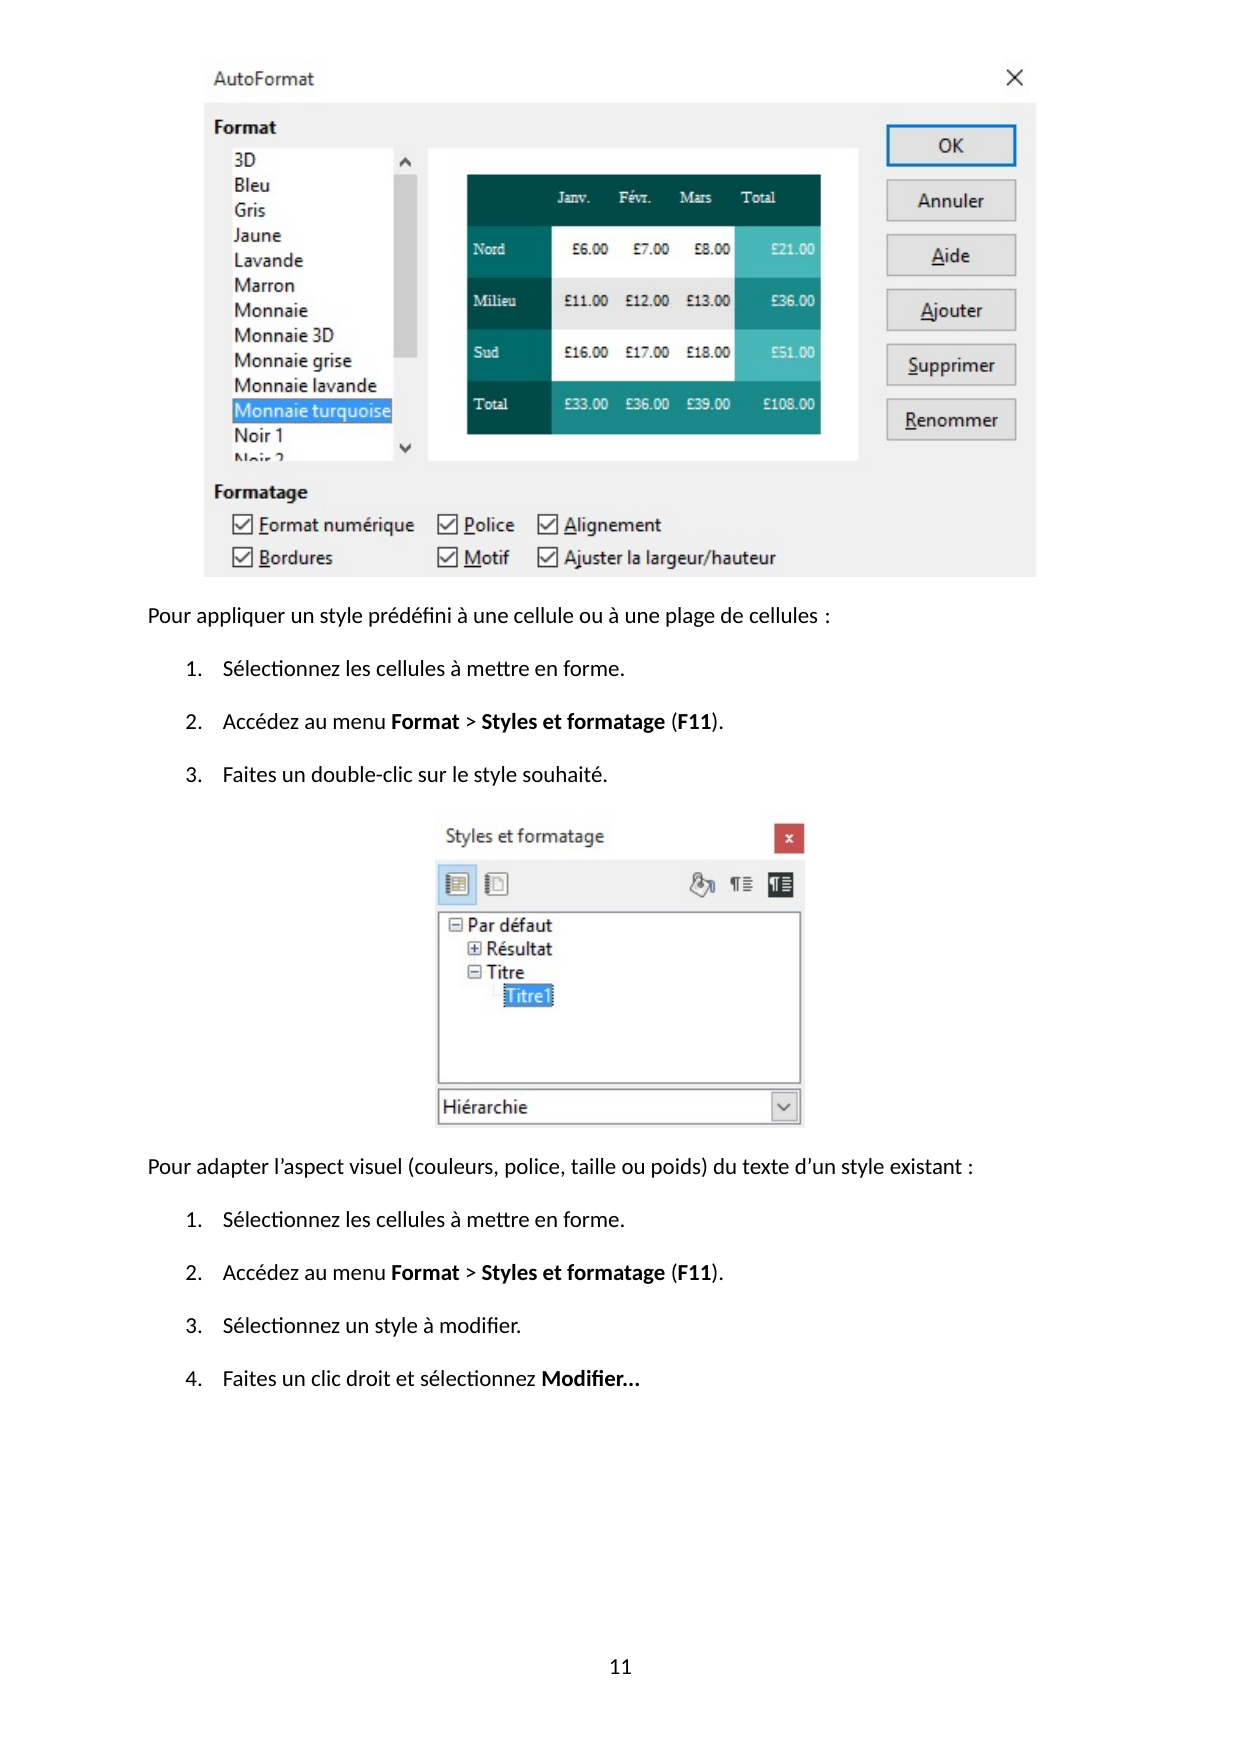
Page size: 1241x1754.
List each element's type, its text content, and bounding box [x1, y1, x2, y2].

picture [435, 813, 806, 1128]
list Sélectionnez un style à modifier. [185, 1311, 1093, 1339]
list Sélectionnez les cellules à mettre en forme. [185, 654, 1093, 682]
text Pour adapter l’aspect visuel (couleurs, police, taille ou poids) du texte d’un style existant : [148, 1152, 1093, 1180]
list Faites un double-clic sur le style souhaité. [185, 760, 1093, 788]
text Pour appliquer un style prédéfini à une cellule ou à une plage de cellules : [148, 601, 1093, 629]
picture [203, 59, 1037, 577]
list Accédez au menu Format > Styles et formatage (F11). [185, 707, 1093, 735]
list Sélectionnez les cellules à mettre en forme. [185, 1205, 1093, 1233]
list Accédez au menu Format > Styles et formatage (F11). [185, 1258, 1093, 1286]
list Faites un clic droit et sélectionnez Modifier... [185, 1364, 1093, 1392]
